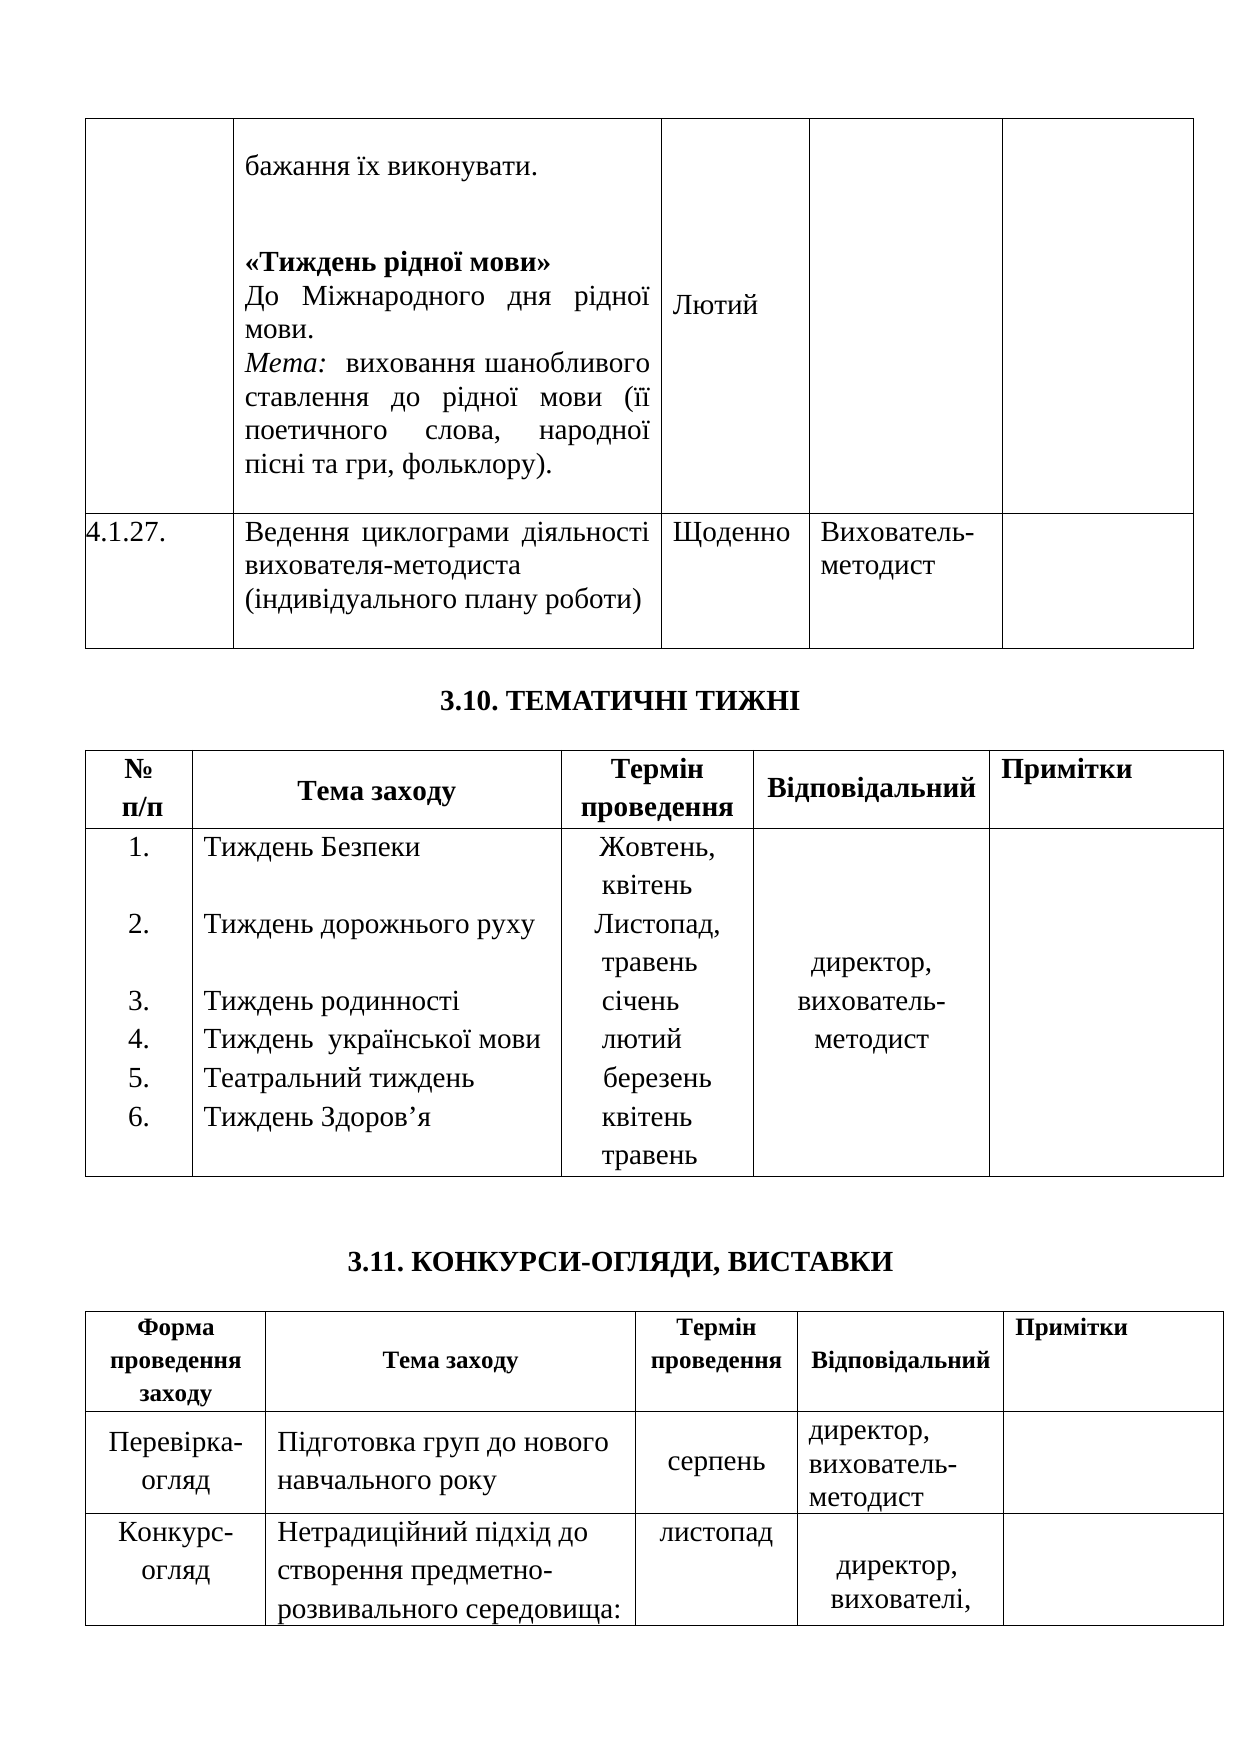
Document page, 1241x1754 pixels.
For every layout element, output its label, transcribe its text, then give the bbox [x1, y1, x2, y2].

table_header Відповідальний [798, 1312, 1003, 1411]
table_cell [1003, 119, 1193, 513]
table_cell [1004, 1514, 1223, 1624]
table_header № п/п [86, 751, 192, 828]
table_cell серпень [636, 1412, 797, 1513]
table_header Форма проведення заходу [86, 1312, 265, 1411]
table_cell Підготовка груп до нового навчального року [266, 1412, 635, 1513]
table_cell директор, вихователі, [798, 1514, 1003, 1624]
table_cell Лютий [662, 119, 809, 513]
text 3.10. ТЕМАТИЧНІ ТИЖНІ [118, 683, 1122, 716]
table_cell Перевірка-огляд [86, 1412, 265, 1513]
table_cell Щоденно [662, 514, 809, 648]
table_header Термін проведення [562, 751, 753, 828]
table_cell [1004, 1412, 1223, 1513]
table_cell [810, 119, 1002, 513]
text 3.11. КОНКУРСИ-ОГЛЯДИ, ВИСТАВКИ [118, 1244, 1122, 1277]
table_cell [1003, 514, 1193, 648]
table_header Відповідальний [754, 751, 989, 828]
table_cell Конкурс-огляд [86, 1514, 265, 1624]
table_cell Нетрадиційний підхід до створення предметно-розвивального середовища: [266, 1514, 635, 1624]
table_cell 1. 2. 3. 4. 5. 6. [86, 829, 192, 1176]
table_cell листопад [636, 1514, 797, 1624]
table_header Термін проведення [636, 1312, 797, 1411]
table_cell Тиждень Безпеки Тиждень дорожнього руху Тиждень родинності Тиждень української мови Театральний тиждень Тиждень Здоров’я [193, 829, 561, 1176]
table_cell директор, вихователь-методист [798, 1412, 1003, 1513]
table_cell Жовтень, квітень Листопад, травень січень лютий березень квітень травень [562, 829, 753, 1176]
table_cell директор, вихователь-методист [754, 829, 989, 1176]
table_cell Ведення циклограми діяльності вихователя-методиста (індивідуального плану роботи) [234, 514, 661, 648]
table_header Примітки [990, 751, 1223, 828]
table_cell [86, 119, 233, 513]
table_cell бажання їх виконувати. «Тиждень рідної мови» До Міжнародного дня рідної мови. Мета: виховання шанобливого ставлення до рідної мови (її поетичного слова, народної пісні та гри, фольклору). [234, 119, 661, 513]
table_cell Вихователь-методист [810, 514, 1002, 648]
table_cell [990, 829, 1223, 1176]
table_header Тема заходу [193, 751, 561, 828]
table_header Примітки [1004, 1312, 1223, 1411]
table_cell 4.1.27. [86, 514, 233, 648]
table_header Тема заходу [266, 1312, 635, 1411]
